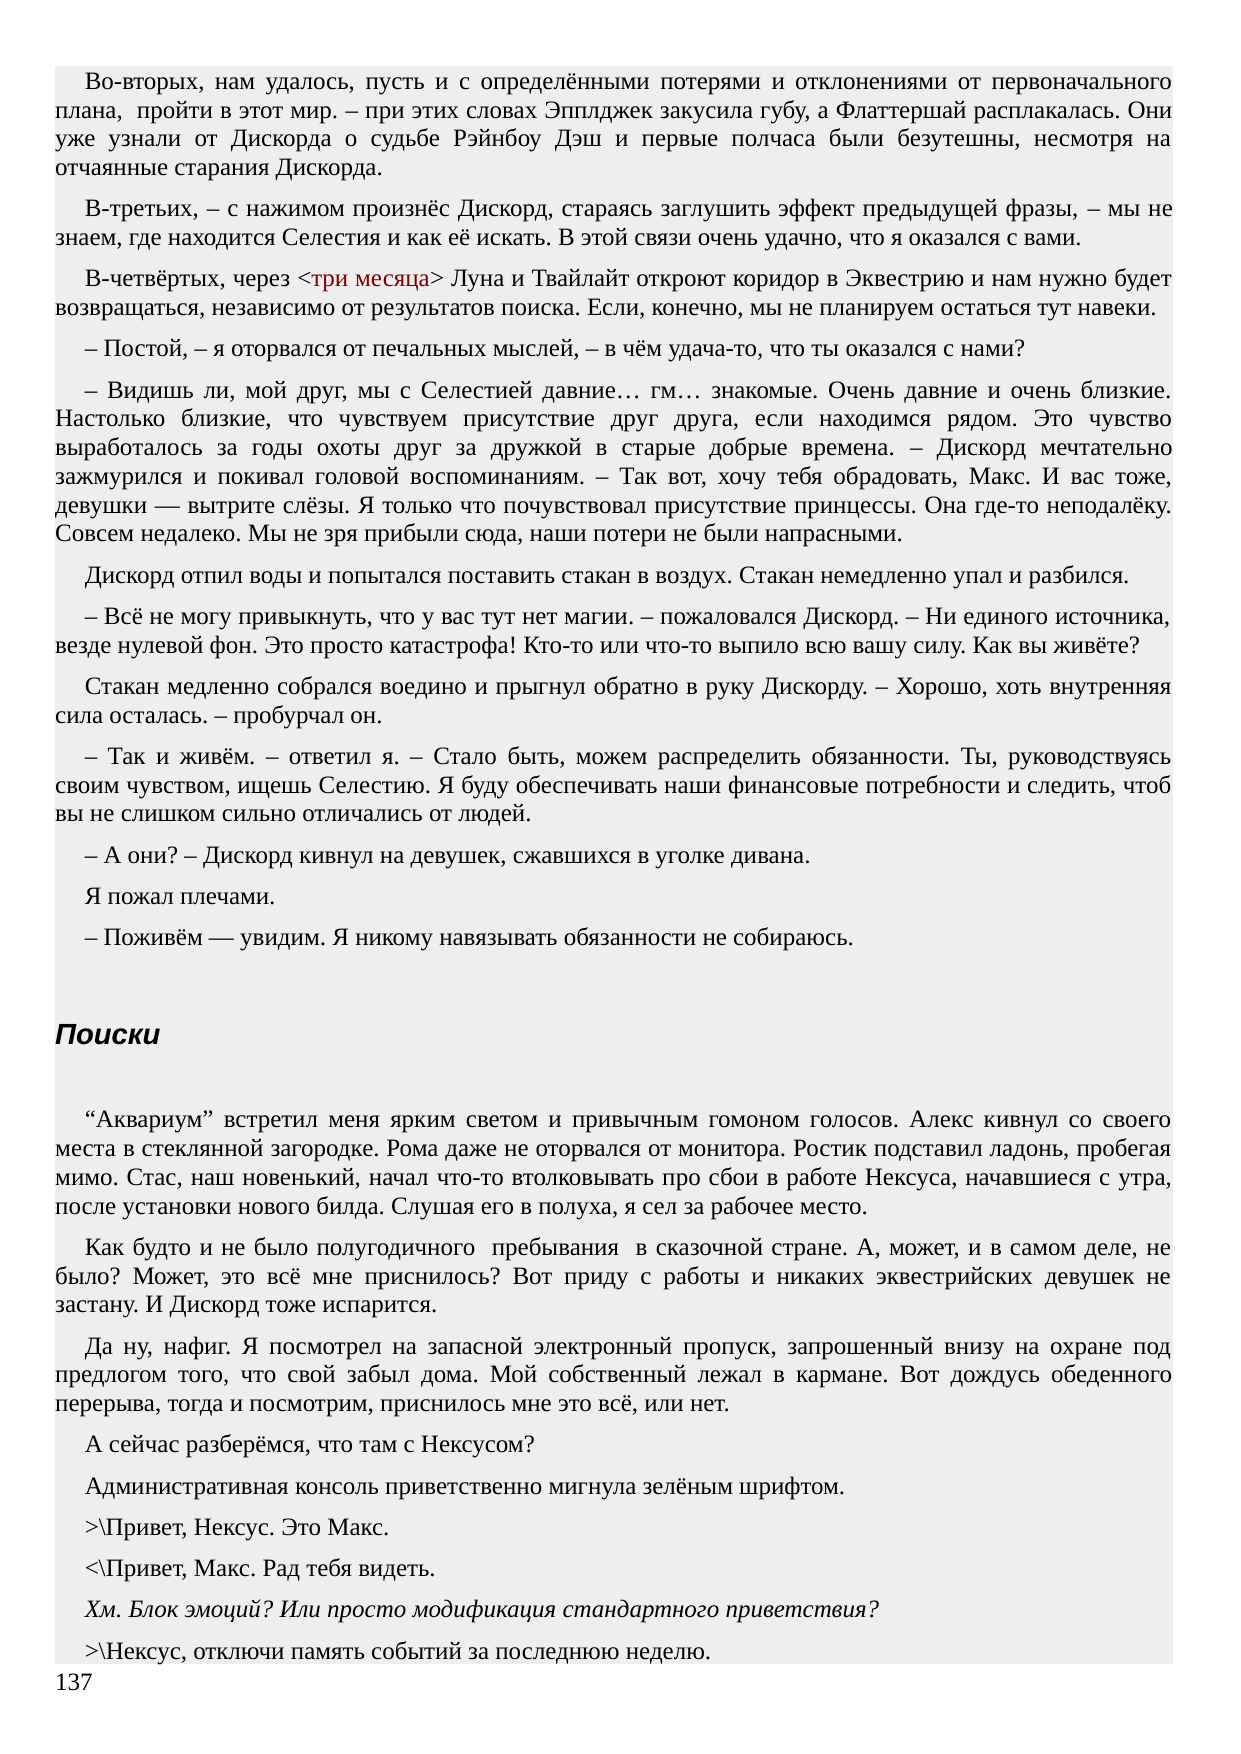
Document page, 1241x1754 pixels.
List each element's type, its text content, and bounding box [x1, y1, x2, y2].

text В-четвёртых, через <три месяца> Луна и Твайлайт откроют коридор в Эквестрию и нам нужно будет возвращаться, независимо от результатов поиска. Если, конечно, мы не планируем остаться тут навеки. [55, 263, 1173, 321]
text – Постой, – я оторвался от печальных мыслей, – в чём удача-то, что ты оказался с нами? [55, 333, 1173, 362]
text – Поживём — увидим. Я никому навязывать обязанности не собираюсь. [55, 922, 1173, 951]
text – Так и живём. – ответил я. – Стало быть, можем распределить обязанности. Ты, руководствуясь своим чувством, ищешь Селестию. Я буду обеспечивать наши финансовые потребности и следить, чтоб вы не слишком сильно отличались от людей. [55, 741, 1173, 827]
text Я пожал плечами. [55, 881, 1173, 910]
text >\Нексус, отключи память событий за последнюю неделю. [55, 1636, 1173, 1664]
text Хм. Блок эмоций? Или просто модификация стандартного приветствия? [55, 1594, 1173, 1623]
text Стакан медленно собрался воедино и прыгнул обратно в руку Дискорду. – Хорошо, хоть внутренняя сила осталась. – пробурчал он. [55, 671, 1173, 728]
text >\Привет, Нексус. Это Макс. [55, 1512, 1173, 1541]
text В-третьих, – с нажимом произнёс Дискорд, стараясь заглушить эффект предыдущей фразы, – мы не знаем, где находится Селестия и как её искать. В этой связи очень удачно, что я оказался с вами. [55, 193, 1173, 251]
subtitle Поиски [55, 1017, 1173, 1051]
text – А они? – Дискорд кивнул на девушек, сжавшихся в уголке дивана. [55, 840, 1173, 868]
text – Всё не могу привыкнуть, что у вас тут нет магии. – пожаловался Дискорд. – Ни единого источника, везде нулевой фон. Это просто катастрофа! Кто-то или что-то выпило всю вашу силу. Как вы живёте? [55, 601, 1173, 658]
text Административная консоль приветственно мигнула зелёным шрифтом. [55, 1471, 1173, 1499]
text – Видишь ли, мой друг, мы с Селестией давние… гм… знакомые. Очень давние и очень близкие. Настолько близкие, что чувствуем присутствие друг друга, если находимся рядом. Это чувство выработалось за годы охоты друг за дружкой в старые добрые времена. – Дискорд мечтательно зажмурился и покивал головой воспоминаниям. – Так вот, хочу тебя обрадовать, Макс. И вас тоже, девушки — вытрите слёзы. Я только что почувствовал присутствие принцессы. Она где-то неподалёку. Совсем недалеко. Мы не зря прибыли сюда, наши потери не были напрасными. [55, 375, 1173, 547]
text “Аквариум” встретил меня ярким светом и привычным гомоном голосов. Алекс кивнул со своего места в стеклянной загородке. Рома даже не оторвался от монитора. Ростик подставил ладонь, пробегая мимо. Стас, наш новенький, начал что-то втолковывать про сбои в работе Нексуса, начавшиеся с утра, после установки нового билда. Слушая его в полуха, я сел за рабочее место. [55, 1104, 1173, 1219]
text Во-вторых, нам удалось, пусть и с определёнными потерями и отклонениями от первоначального плана, пройти в этот мир. – при этих словах Эпплджек закусила губу, а Флаттершай расплакалась. Они уже узнали от Дискорда о судьбе Рэйнбоу Дэш и первые полчаса были безутешны, несмотря на отчаянные старания Дискорда. [55, 66, 1173, 181]
text Как будто и не было полугодичного пребывания в сказочной стране. А, может, и в самом деле, не было? Может, это всё мне приснилось? Вот приду с работы и никаких эквестрийских девушек не застану. И Дискорд тоже испарится. [55, 1232, 1173, 1318]
text А сейчас разберёмся, что там с Нексусом? [55, 1429, 1173, 1458]
text Дискорд отпил воды и попытался поставить стакан в воздух. Стакан немедленно упал и разбился. [55, 560, 1173, 588]
text <\Привет, Макс. Рад тебя видеть. [55, 1553, 1173, 1582]
text Да ну, нафиг. Я посмотрел на запасной электронный пропуск, запрошенный внизу на охране под предлогом того, что свой забыл дома. Мой собственный лежал в кармане. Вот дождусь обеденного перерыва, тогда и посмотрим, приснилось мне это всё, или нет. [55, 1331, 1173, 1417]
